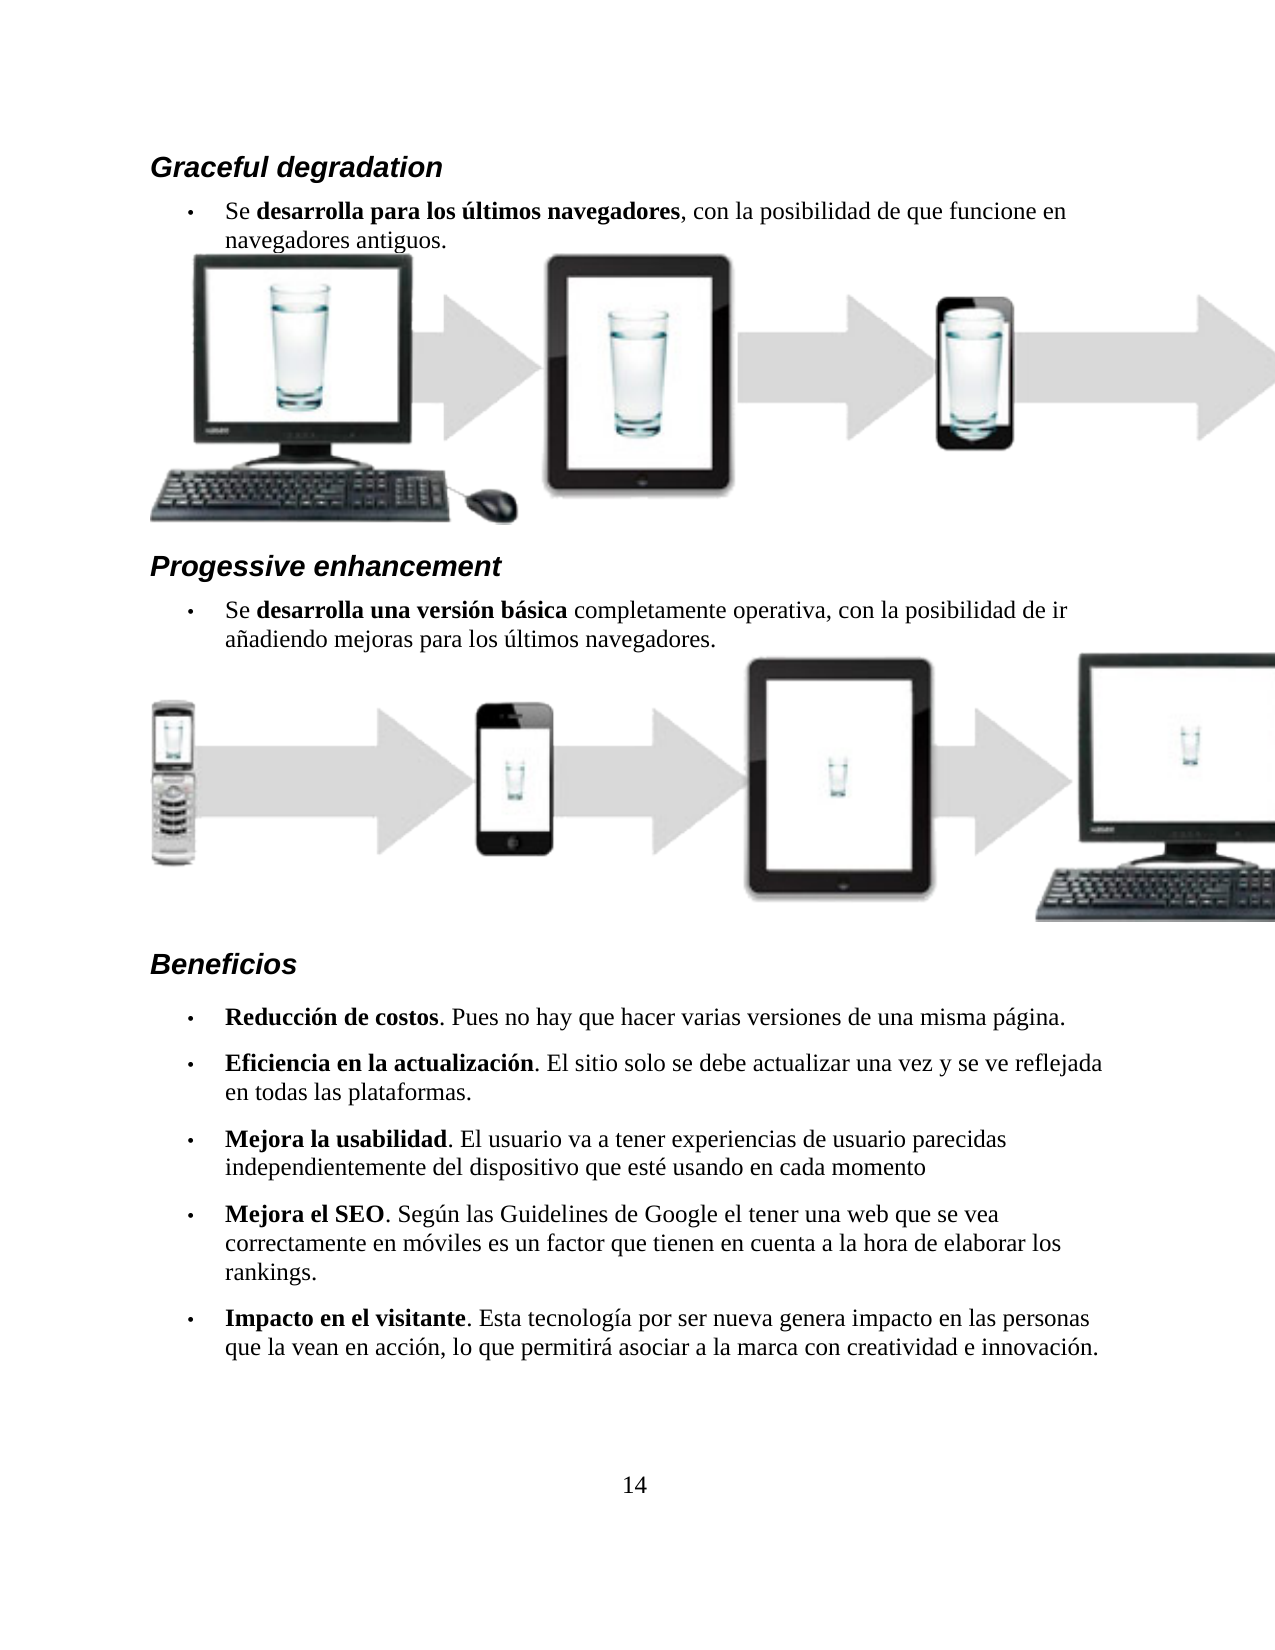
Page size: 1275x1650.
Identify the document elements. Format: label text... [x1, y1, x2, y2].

list Eficiencia en la actualización. El sitio solo se debe actualizar una vez y se ve reflejada en todas las plataformas. [187, 1048, 1125, 1106]
subtitle Graceful degradation [150, 150, 1125, 183]
picture [150, 253, 1275, 525]
list Mejora la usabilidad. El usuario va a tener experiencias de usuario parecidas independientemente del dispositivo que esté usando en cada momento [187, 1124, 1125, 1181]
picture [150, 652, 1275, 922]
list Se desarrolla una versión básica completamente operativa, con la posibilidad de ir añadiendo mejoras para los últimos navegadores. [187, 595, 1125, 652]
subtitle Progessive enhancement [150, 549, 1125, 583]
list Mejora el SEO. Según las Guidelines de Google el tener una web que se vea correctamente en móviles es un factor que tienen en cuenta a la hora de elaborar los rankings. [187, 1199, 1125, 1285]
list Se desarrolla para los últimos navegadores, con la posibilidad de que funcione en navegadores antiguos. [187, 196, 1125, 253]
list Reducción de costos. Pues no hay que hacer varias versiones de una misma página. [187, 1002, 1125, 1030]
list Impacto en el visitante. Esta tecnología por ser nueva genera impacto en las personas que la vean en acción, lo que permitirá asociar a la marca con creatividad e innovación. [187, 1303, 1125, 1361]
subtitle Beneficios [150, 947, 1125, 980]
